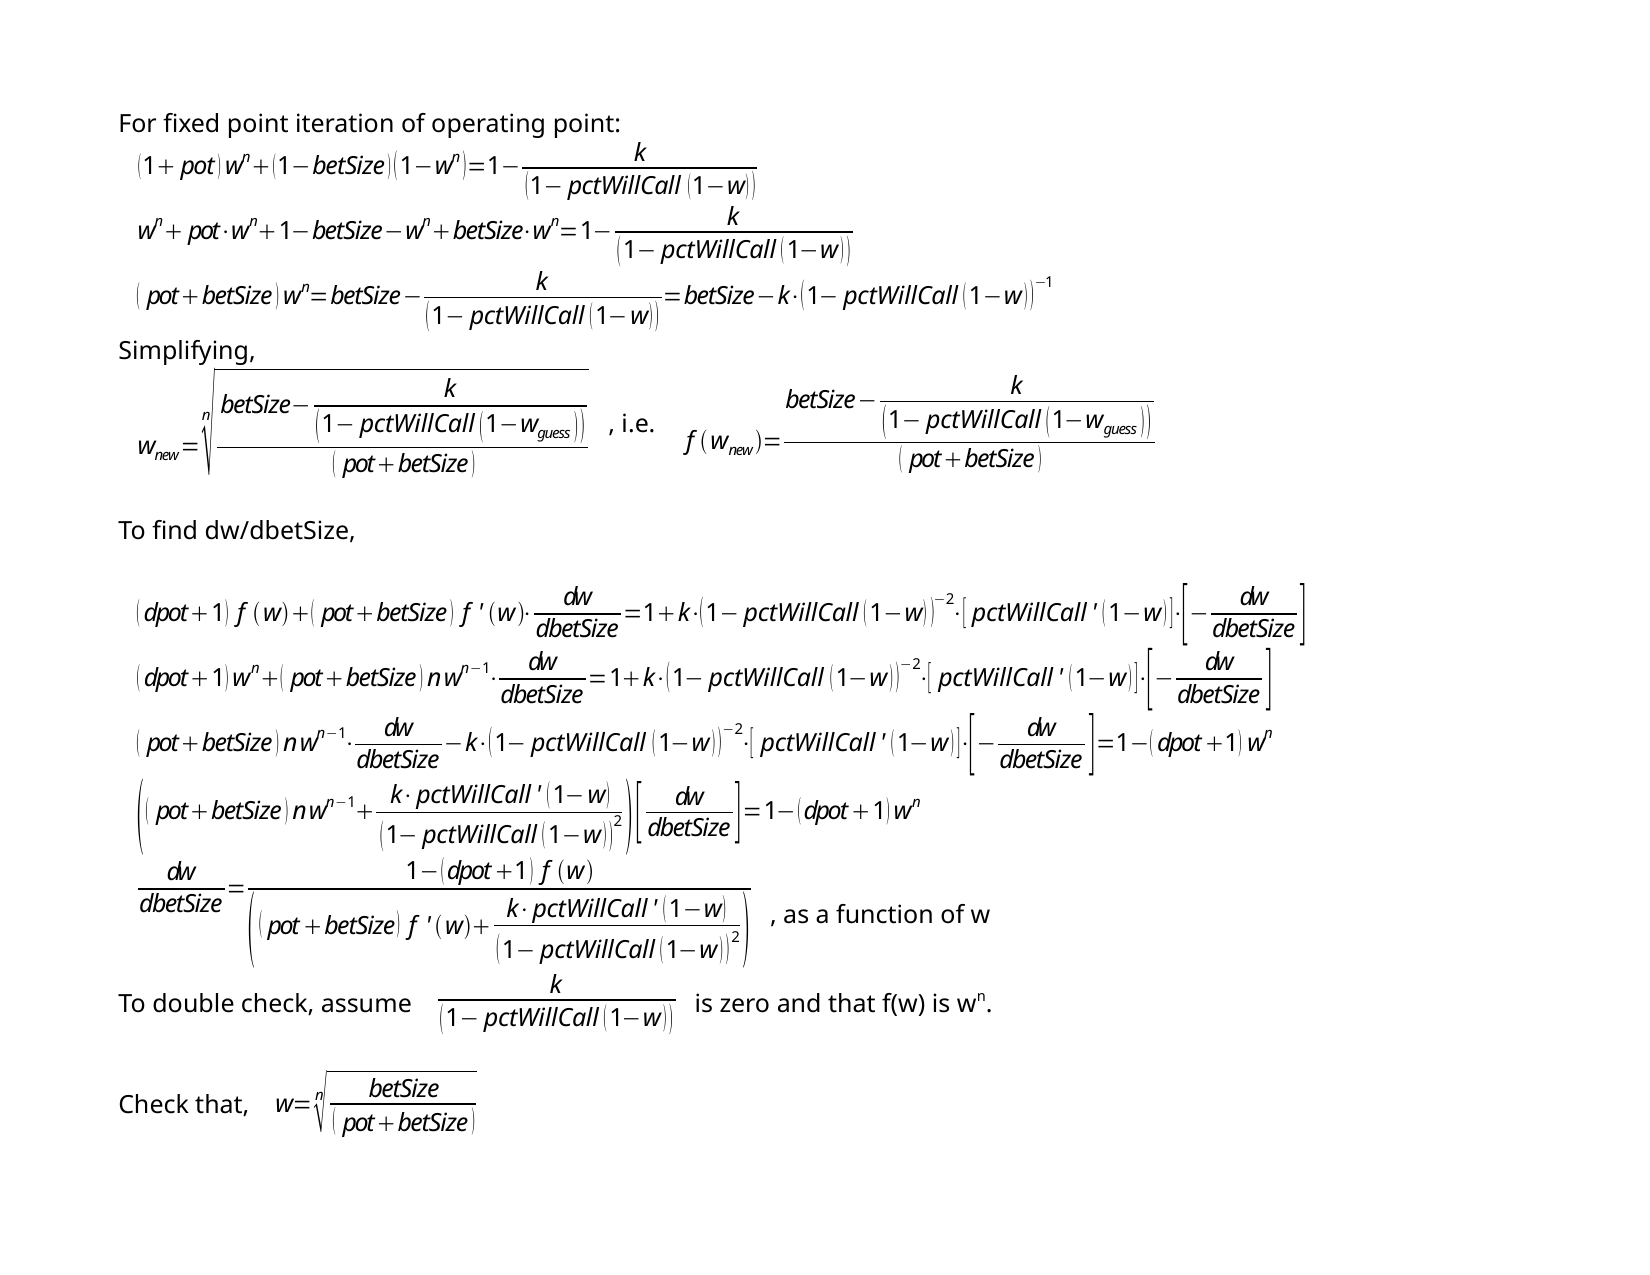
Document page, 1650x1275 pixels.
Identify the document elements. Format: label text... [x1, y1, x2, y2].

text Check that, [118, 1069, 1532, 1137]
text , as a function of w [118, 856, 1532, 970]
text To double check, assume is zero and that f(w) is wn. [118, 970, 1532, 1036]
text For fixed point iteration of operating point: [118, 106, 1532, 140]
text To find dw/dbetSize, [118, 513, 1532, 547]
text , i.e. [118, 367, 1532, 479]
text Simplifying, [118, 333, 1532, 367]
